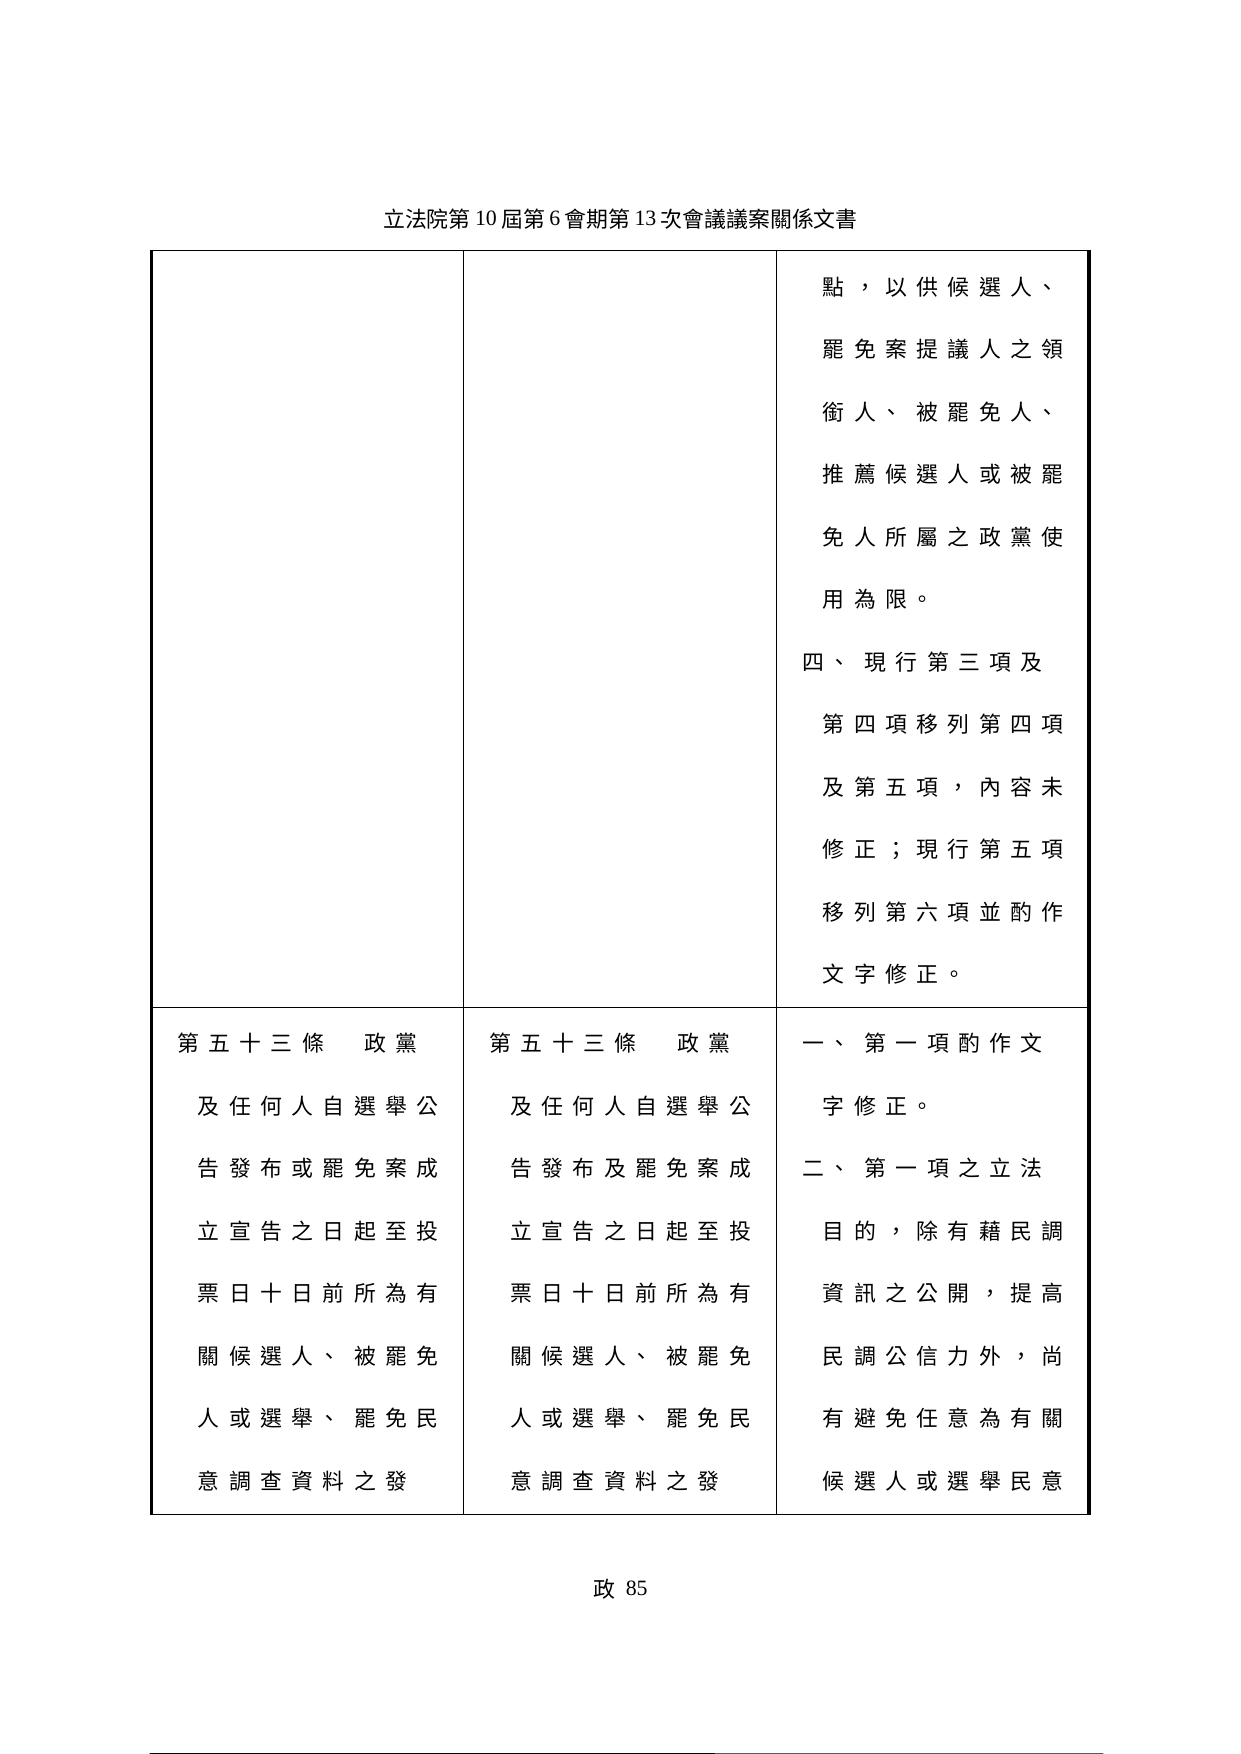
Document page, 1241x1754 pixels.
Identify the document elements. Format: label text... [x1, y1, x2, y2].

table_cell [464, 251, 776, 1007]
table_cell 一、第一項酌作文字修正。 二、第一項之立法目的，除有藉民調資訊之公開，提高民調公信力外，尚有避免任意為有關候選人或選舉民意 [777, 1008, 1087, 1514]
table_cell 第五十三條 政黨及任何人自選舉公告發布或罷免案成立宣告之日起至投票日十日前所為有關候選人、被罷免人或選舉、罷免民意調查資料之發 [153, 1008, 463, 1514]
table_cell 第五十三條 政黨及任何人自選舉公告發布及罷免案成立宣告之日起至投票日十日前所為有關候選人、被罷免人或選舉、罷免民意調查資料之發 [464, 1008, 776, 1514]
table_cell 點，以供候選人、罷免案提議人之領銜人、被罷免人、推薦候選人或被罷免人所屬之政黨使用為限。 四、現行第三項及第四項移列第四項及第五項，內容未修正；現行第五項移列第六項並酌作文字修正。 [777, 251, 1087, 1007]
table_cell [153, 251, 463, 1007]
